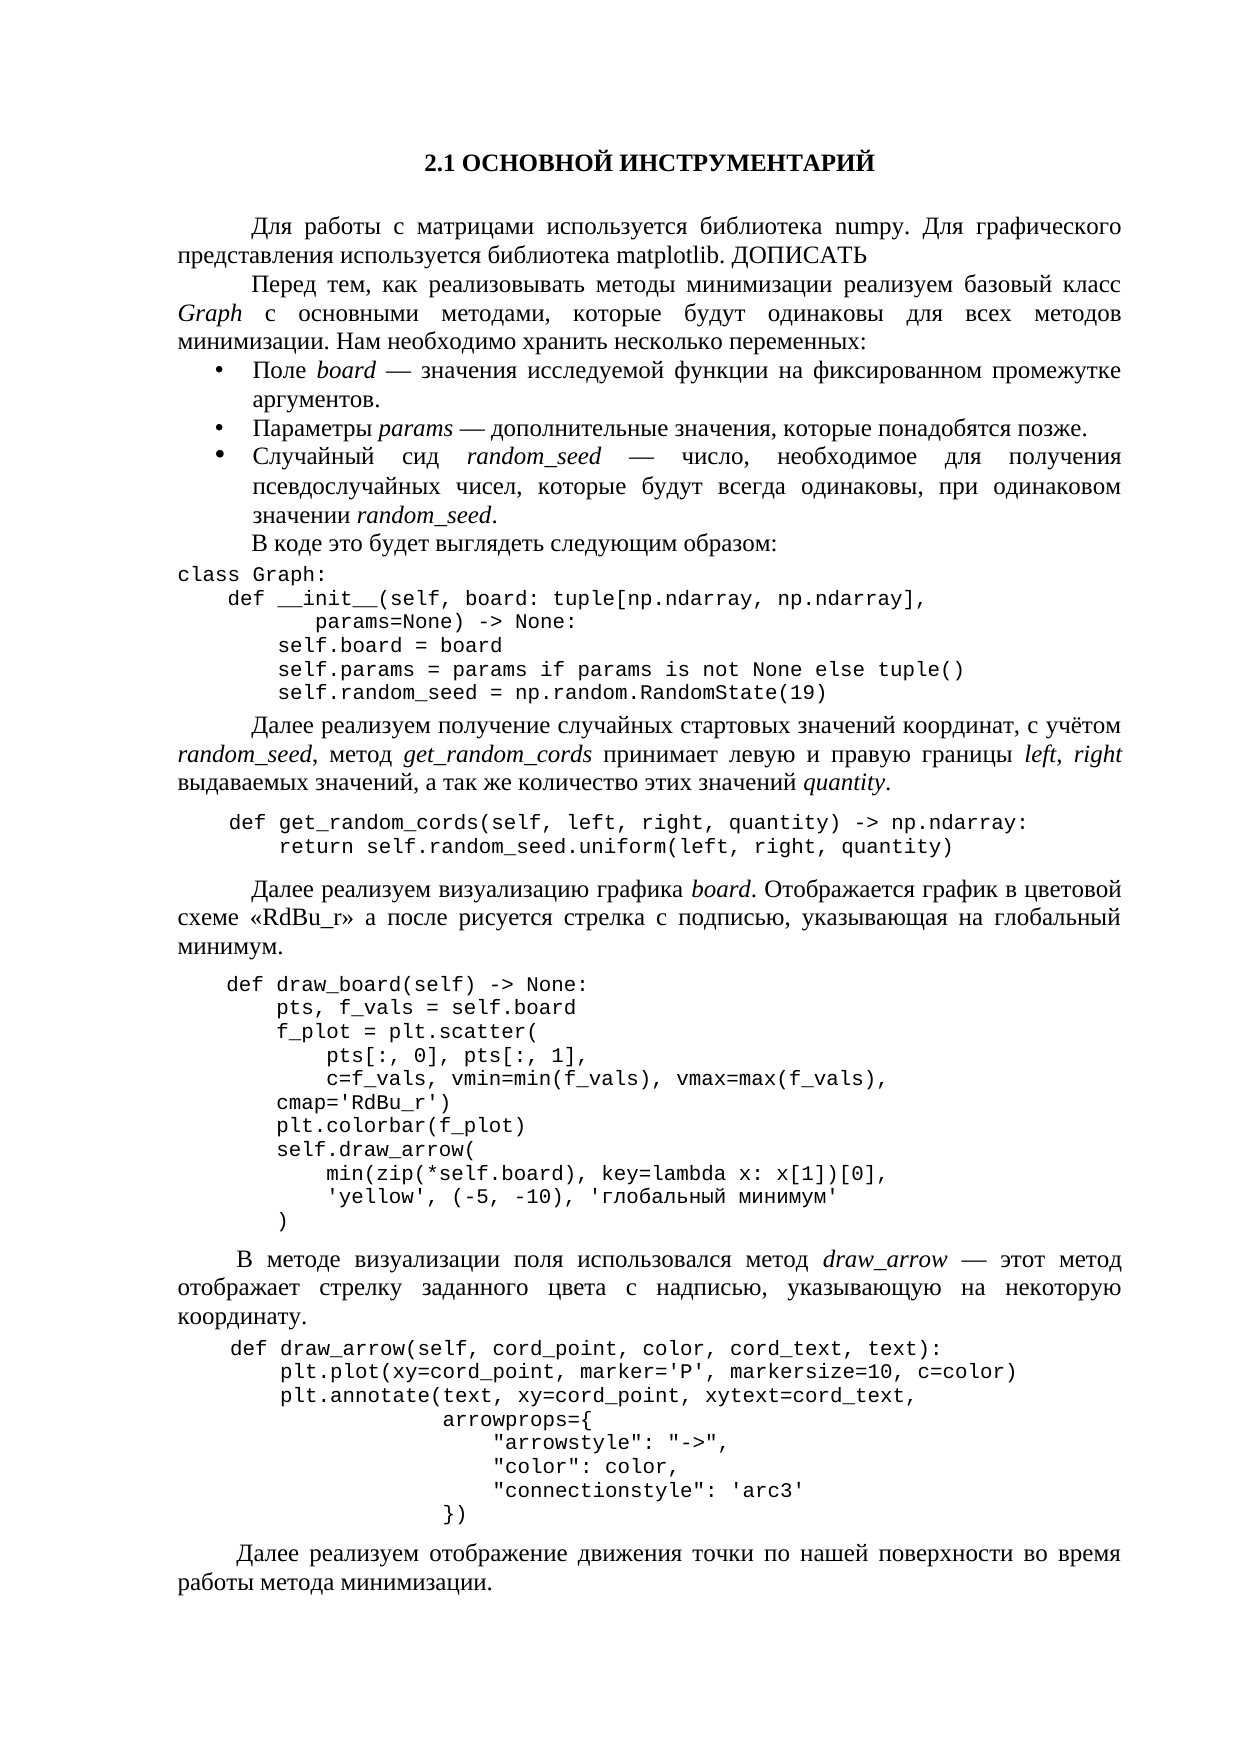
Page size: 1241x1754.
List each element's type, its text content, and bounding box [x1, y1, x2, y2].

text Для работы с матрицами используется библиотека numpy. Для графического представления используется библиотека matplotlib. ДОПИСАТЬ [177, 211, 1122, 269]
text В коде это будет выглядеть следующим образом: [177, 528, 1122, 557]
list Случайный сид random_seed — число, необходимое для получения псевдослучайных чисел, которые будут всегда одинаковы, при одинаковом значении random_seed. [215, 441, 1122, 528]
text Перед тем, как реализовывать методы минимизации реализуем базовый класс Graph с основными методами, которые будут одинаковы для всех методов минимизации. Нам необходимо хранить несколько переменных: [177, 269, 1122, 355]
text 2.1 Основной инструментарий [177, 148, 1122, 176]
list Далее реализуем визуализацию графика board. Отображается график в цветовой схеме «RdBu_r» а после рисуется стрелка с подписью, указывающая на глобальный минимум. [177, 796, 1122, 960]
list Поле board — значения исследуемой функции на фиксированном промежутке аргументов. [215, 355, 1122, 413]
list Параметры params — дополнительные значения, которые понадобятся позже. [215, 413, 1122, 441]
text Далее реализуем получение случайных стартовых значений координат, с учётом random_seed, метод get_random_cords принимает левую и правую границы left, right выдаваемых значений, а так же количество этих значений quantity. [177, 557, 1122, 796]
list В методе визуализации поля использовался метод draw_arrow — этот метод отображает стрелку заданного цвета с надписью, указывающую на некоторую координату. [177, 960, 1122, 1330]
list Далее реализуем отображение движения точки по нашей поверхности во время работы метода минимизации. [177, 1330, 1122, 1596]
